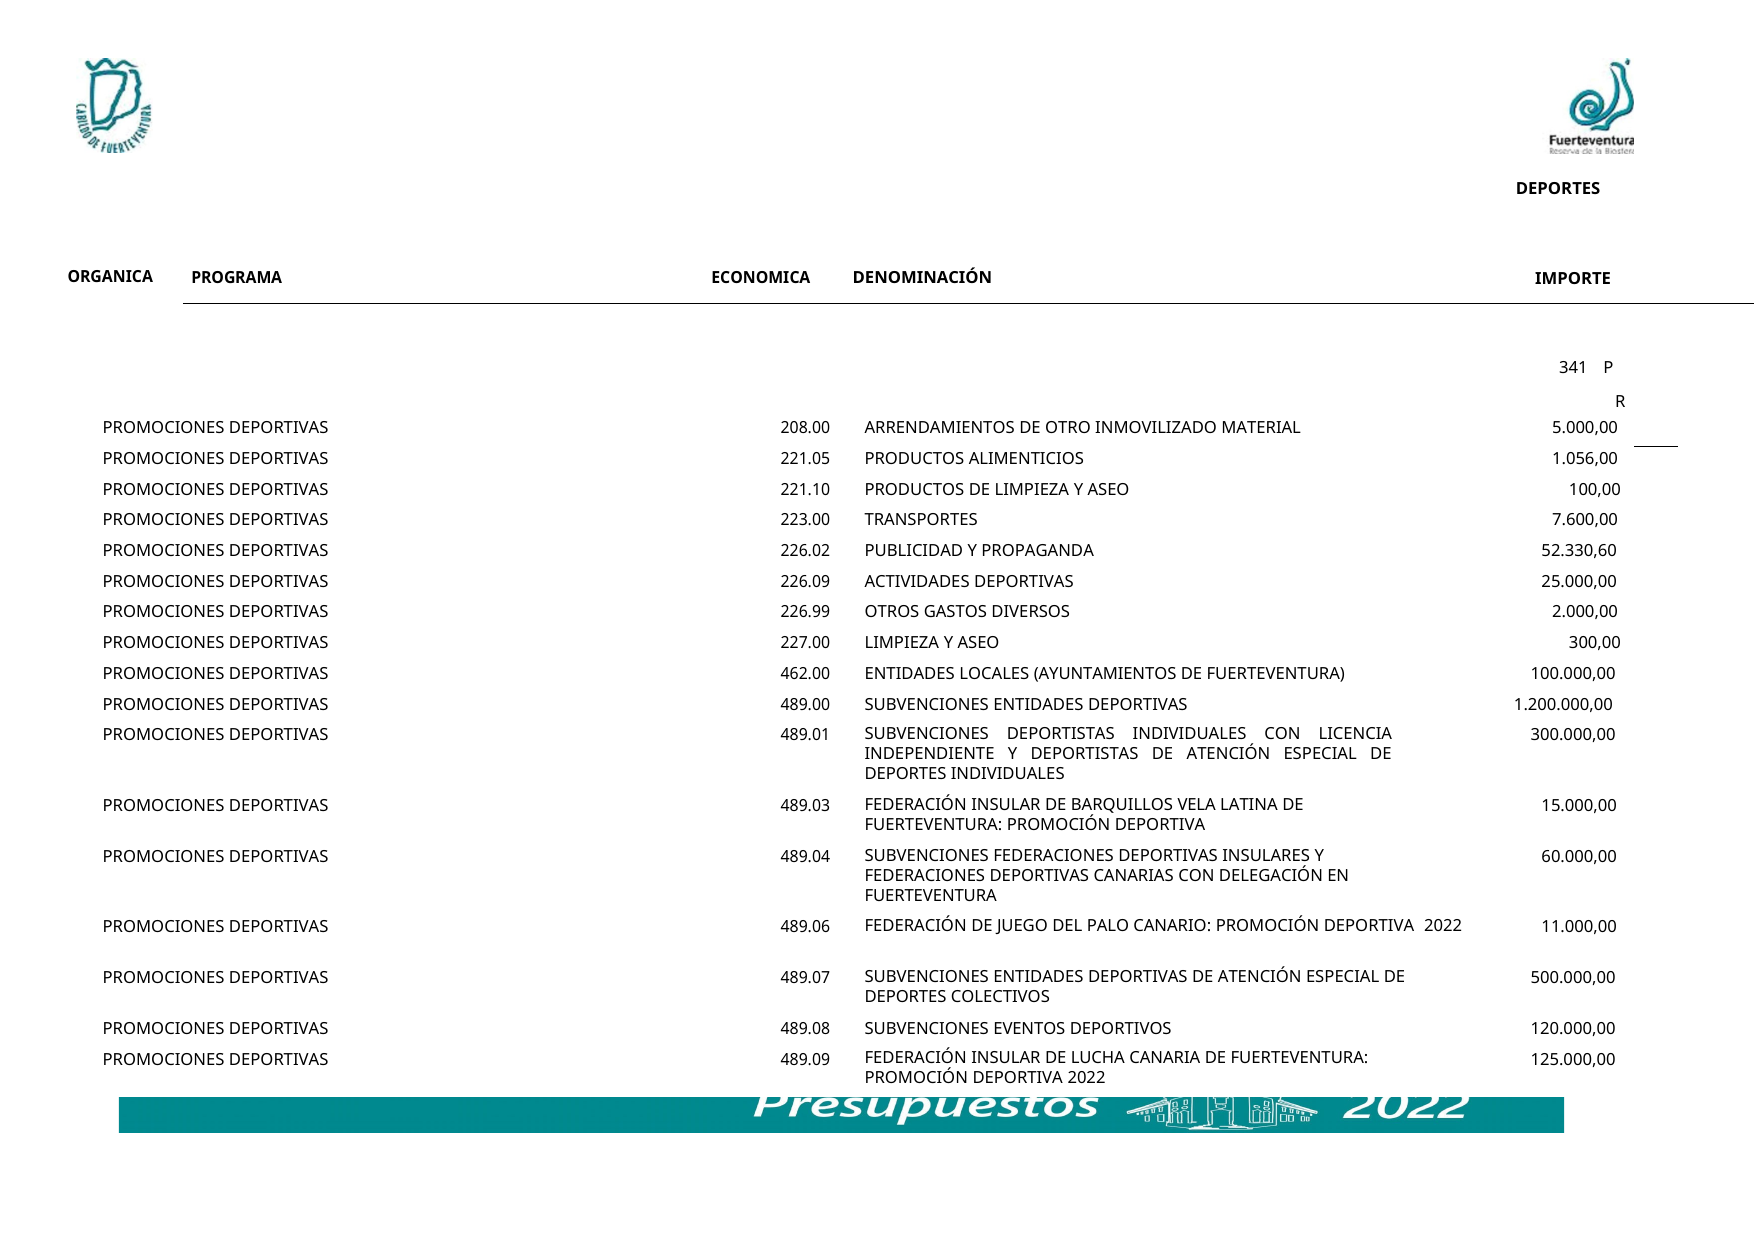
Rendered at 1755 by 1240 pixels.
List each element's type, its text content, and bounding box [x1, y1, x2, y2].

table_cell PRODUCTOS ALIMENTICIOS [847, 443, 1491, 473]
table_cell PROMOCIONES DEPORTIVAS [97, 565, 559, 596]
table_cell 221.10 [559, 473, 847, 504]
table_cell 500.000,00 [1491, 962, 1634, 1012]
table_cell 300,00 [1491, 627, 1634, 657]
table_cell 489.08 [559, 1013, 847, 1043]
table_cell PROMOCIONES DEPORTIVAS [97, 911, 559, 962]
table_cell ACTIVIDADES DEPORTIVAS [847, 565, 1491, 596]
table_cell PROMOCIONES DEPORTIVAS [97, 1013, 559, 1043]
table_cell PRODUCTOS DE LIMPIEZA Y ASEO [847, 473, 1491, 504]
table_cell PROMOCIONES DEPORTIVAS [97, 504, 559, 534]
table_cell 100.000,00 [1491, 657, 1634, 688]
table_cell SUBVENCIONES ENTIDADES DEPORTIVAS [847, 688, 1491, 719]
table_cell PUBLICIDAD Y PROPAGANDA [847, 535, 1491, 565]
table_cell 11.000,00 [1491, 911, 1634, 962]
table_cell PROMOCIONES DEPORTIVAS [97, 688, 559, 719]
table_cell PROMOCIONES DEPORTIVAS [97, 719, 559, 789]
table_cell 25.000,00 [1491, 565, 1634, 596]
table_cell ENTIDADES LOCALES (AYUNTAMIENTOS DE FUERTEVENTURA) [847, 657, 1491, 688]
text IMPORTE [1535, 266, 1648, 289]
table_cell 489.06 [559, 911, 847, 962]
table_cell SUBVENCIONES EVENTOS DEPORTIVOS [847, 1013, 1491, 1043]
table_cell 223.00 [559, 504, 847, 534]
table_cell PROMOCIONES DEPORTIVAS [97, 596, 559, 627]
table_cell PROMOCIONES DEPORTIVAS [97, 840, 559, 911]
table_cell 60.000,00 [1491, 840, 1634, 911]
table_cell 7.600,00 [1491, 504, 1634, 534]
table_cell 226.99 [559, 596, 847, 627]
table_cell 1.200.000,00 [1491, 688, 1634, 719]
table_cell 489.00 [559, 688, 847, 719]
table_cell 300.000,00 [1491, 719, 1634, 789]
table_cell 489.01 [559, 719, 847, 789]
table_cell 52.330,60 [1491, 535, 1634, 565]
table_cell 489.07 [559, 962, 847, 1012]
list PROMOCIÓN Y FOMENTO DEL DEPORTE 3410A PROMOCIONES DEPORTIVAS [97, 355, 1634, 1097]
table_cell 125.000,00 [1491, 1043, 1634, 1097]
table_cell TRANSPORTES [847, 504, 1491, 534]
table_cell 227.00 [559, 627, 847, 657]
table_cell 489.04 [559, 840, 847, 911]
table_cell SUBVENCIONES ENTIDADES DEPORTIVAS DE ATENCIÓN ESPECIAL DE DEPORTES COLECTIVOS [847, 962, 1491, 1012]
table_cell 462.00 [559, 657, 847, 688]
table_cell PROMOCIONES DEPORTIVAS [97, 1043, 559, 1097]
table_cell LIMPIEZA Y ASEO [847, 627, 1491, 657]
table_cell 226.02 [559, 535, 847, 565]
table_cell OTROS GASTOS DIVERSOS [847, 596, 1491, 627]
table_cell PROMOCIONES DEPORTIVAS [97, 473, 559, 504]
table_cell FEDERACIÓN INSULAR DE BARQUILLOS VELA LATINA DE FUERTEVENTURA: PROMOCIÓN DEPORTIVA [847, 790, 1491, 840]
table_cell 226.09 [559, 565, 847, 596]
table_cell 2.000,00 [1491, 596, 1634, 627]
table_cell FEDERACIÓN DE JUEGO DEL PALO CANARIO: PROMOCIÓN DEPORTIVA 2022 [847, 911, 1491, 962]
table_cell PROMOCIONES DEPORTIVAS [97, 790, 559, 840]
table_cell 15.000,00 [1491, 790, 1634, 840]
table_cell SUBVENCIONES DEPORTISTAS INDIVIDUALES CON LICENCIA INDEPENDIENTE Y DEPORTISTAS DE ATENCIÓN ESPECIAL DE DEPORTES INDIVIDUALES [847, 719, 1491, 789]
table_header 5.000,00 [1491, 410, 1634, 442]
table_cell 221.05 [559, 443, 847, 473]
table_header ARRENDAMIENTOS DE OTRO INMOVILIZADO MATERIAL [847, 410, 1491, 442]
table_cell PROMOCIONES DEPORTIVAS [97, 443, 559, 473]
table_cell PROMOCIONES DEPORTIVAS [97, 657, 559, 688]
table_cell PROMOCIONES DEPORTIVAS [97, 627, 559, 657]
text ORGANICA PROGRAMA ECONOMICA DENOMINACIÓN [67, 265, 1008, 289]
table_cell 1.056,00 [1491, 443, 1634, 473]
table_cell SUBVENCIONES FEDERACIONES DEPORTIVAS INSULARES Y FEDERACIONES DEPORTIVAS CANARIAS CON DELEGACIÓN EN FUERTEVENTURA [847, 840, 1491, 911]
table_header 208.00 [559, 410, 847, 442]
table_cell 120.000,00 [1491, 1013, 1634, 1043]
table_cell PROMOCIONES DEPORTIVAS [97, 535, 559, 565]
table_cell FEDERACIÓN INSULAR DE LUCHA CANARIA DE FUERTEVENTURA: PROMOCIÓN DEPORTIVA 2022 [847, 1043, 1491, 1097]
table_header PROMOCIONES DEPORTIVAS [97, 410, 559, 442]
table_cell PROMOCIONES DEPORTIVAS [97, 962, 559, 1012]
table_cell 489.03 [559, 790, 847, 840]
table_cell 489.09 [559, 1043, 847, 1097]
table_cell 100,00 [1491, 473, 1634, 504]
